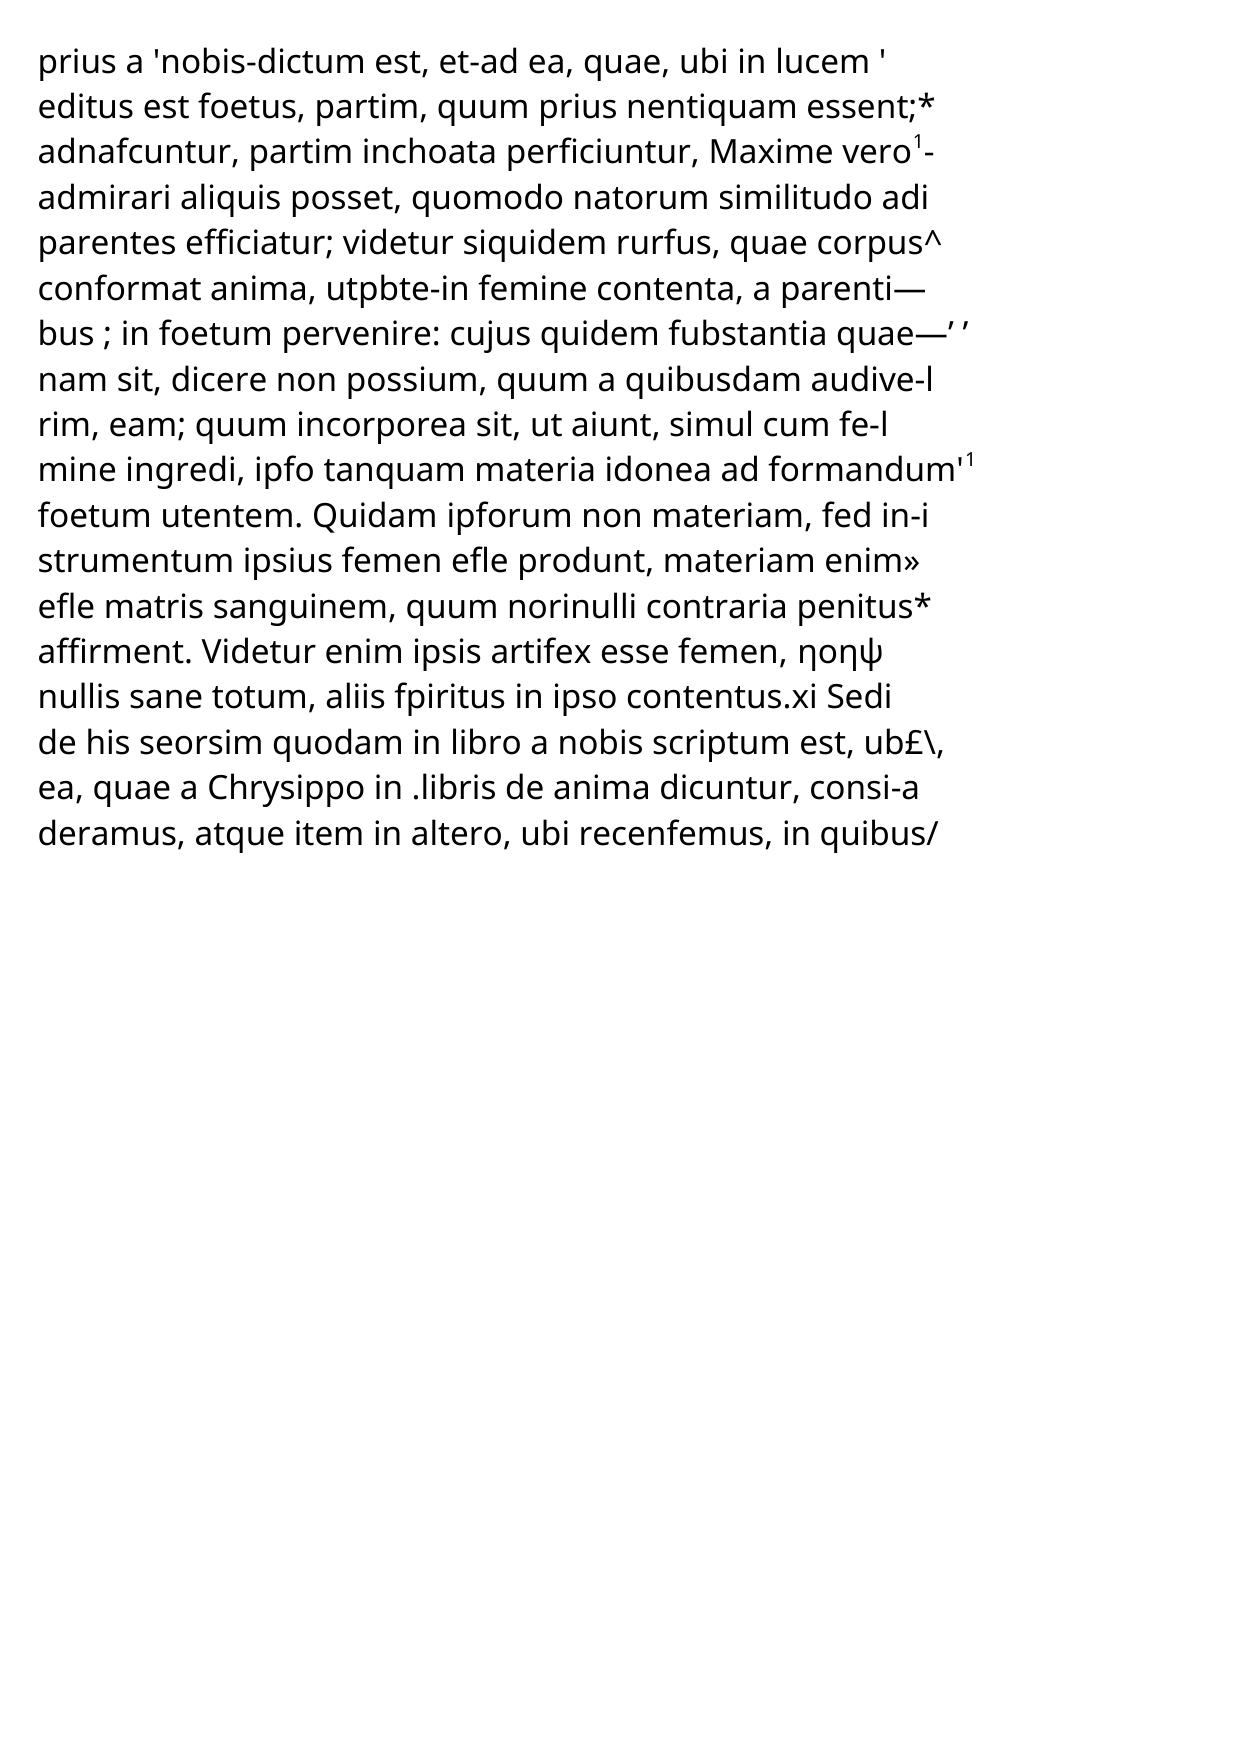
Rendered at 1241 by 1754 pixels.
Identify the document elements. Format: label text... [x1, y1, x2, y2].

text prius a 'nobis-dictum est, et-ad ea, quae, ubi in lucem ' editus est foetus, partim, quum prius nentiquam essent;* adnafcuntur, partim inchoata perficiuntur, Maxime vero1- admirari aliquis posset, quomodo natorum similitudo adi parentes efficiatur; videtur siquidem rurfus, quae corpus^ conformat anima, utpbte-in femine contenta, a parenti— bus ; in foetum pervenire: cujus quidem fubstantia quae—’ ’ nam sit, dicere non possium, quum a quibusdam audive-l rim, eam; quum incorporea sit, ut aiunt, simul cum fe-l mine ingredi, ipfo tanquam materia idonea ad formandum'1 foetum utentem. Quidam ipforum non materiam, fed in-i strumentum ipsius femen efle produnt, materiam enim» efle matris sanguinem, quum norinulli contraria penitus* affirment. Videtur enim ipsis artifex esse femen, ηοηψ nullis sane totum, aliis fpiritus in ipso contentus.xi Sedi de his seorsim quodam in libro a nobis scriptum est, ub£\, ea, quae a Chrysippo in .libris de anima dicuntur, consi-a deramus, atque item in altero, ubi recenfemus, in quibus/ [37, 37, 1203, 855]
